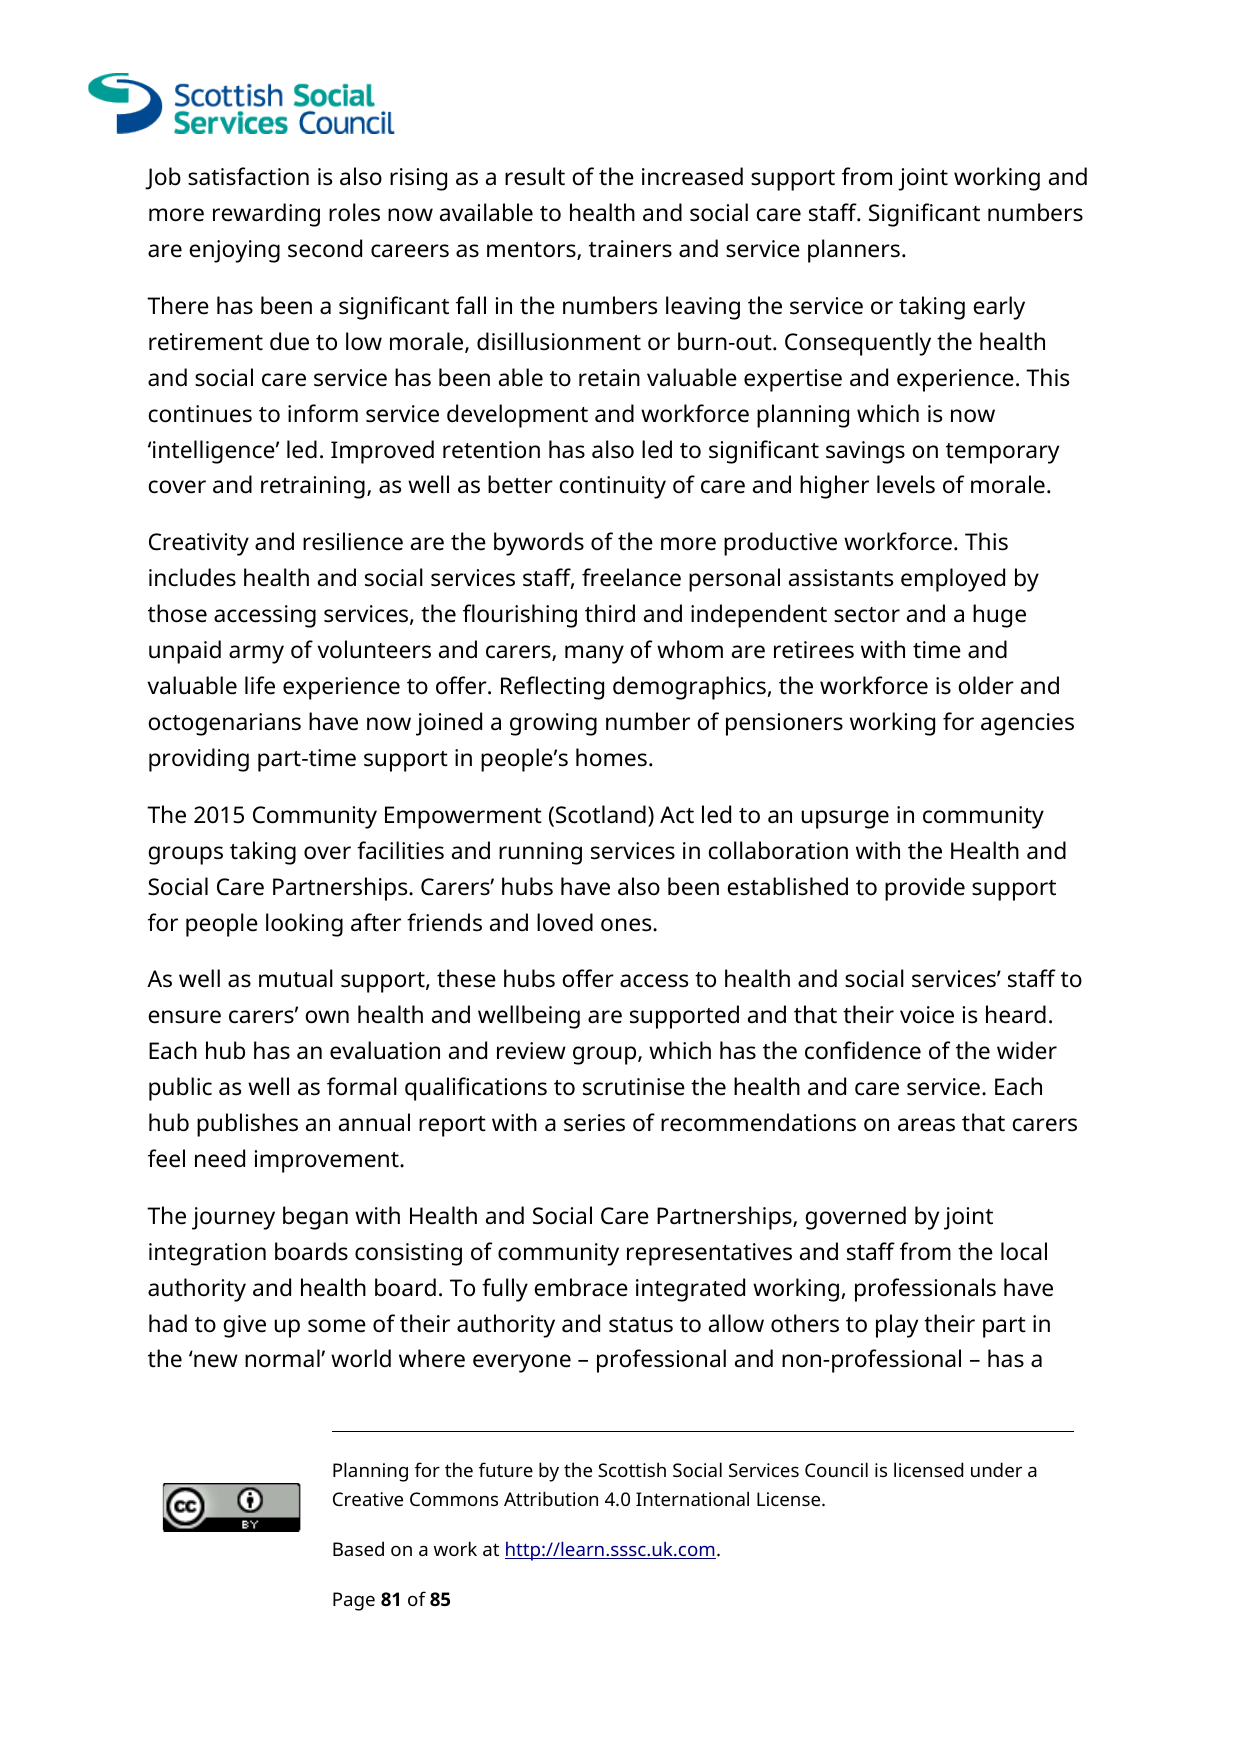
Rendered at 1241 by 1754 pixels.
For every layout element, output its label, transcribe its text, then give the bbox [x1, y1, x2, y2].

text The 2015 Community Empowerment (Scotland) Act led to an upsurge in community groups taking over facilities and running services in collaboration with the Health and Social Care Partnerships. Carers’ hubs have also been established to provide support for people looking after friends and loved ones. [147, 799, 1090, 938]
text Creativity and resilience are the bywords of the more productive workforce. This includes health and social services staff, freelance personal assistants employed by those accessing services, the flourishing third and independent sector and a huge unpaid army of volunteers and carers, many of whom are retirees with time and valuable life experience to offer. Reflecting demographics, the workforce is older and octogenarians have now joined a growing number of pensioners working for agencies providing part-time support in people’s homes. [147, 526, 1090, 773]
text Job satisfaction is also rising as a result of the increased support from joint working and more rewarding roles now available to health and social care staff. Significant numbers are enjoying second careers as mentors, trainers and service planners. [147, 161, 1090, 264]
text The journey began with Health and Social Care Partnerships, governed by joint integration boards consisting of community representatives and staff from the local authority and health board. To fully embrace integrated working, professionals have had to give up some of their authority and status to allow others to play their part in the ‘new normal’ world where everyone – professional and non-professional – has a [147, 1200, 1090, 1375]
text As well as mutual support, these hubs offer access to health and social services’ staff to ensure carers’ own health and wellbeing are supported and that their voice is heard. Each hub has an evaluation and review group, which has the confidence of the wider public as well as formal qualifications to scrutinise the health and care service. Each hub publishes an annual report with a series of recommendations on areas that carers feel need improvement. [147, 963, 1090, 1174]
text There has been a significant fall in the numbers leaving the service or taking early retirement due to low morale, disillusionment or burn-out. Consequently the health and social care service has been able to retain valuable expertise and experience. This continues to inform service development and workforce planning which is now ‘intelligence’ led. Improved retention has also led to significant savings on temporary cover and retraining, as well as better continuity of care and higher levels of morale. [147, 290, 1090, 501]
